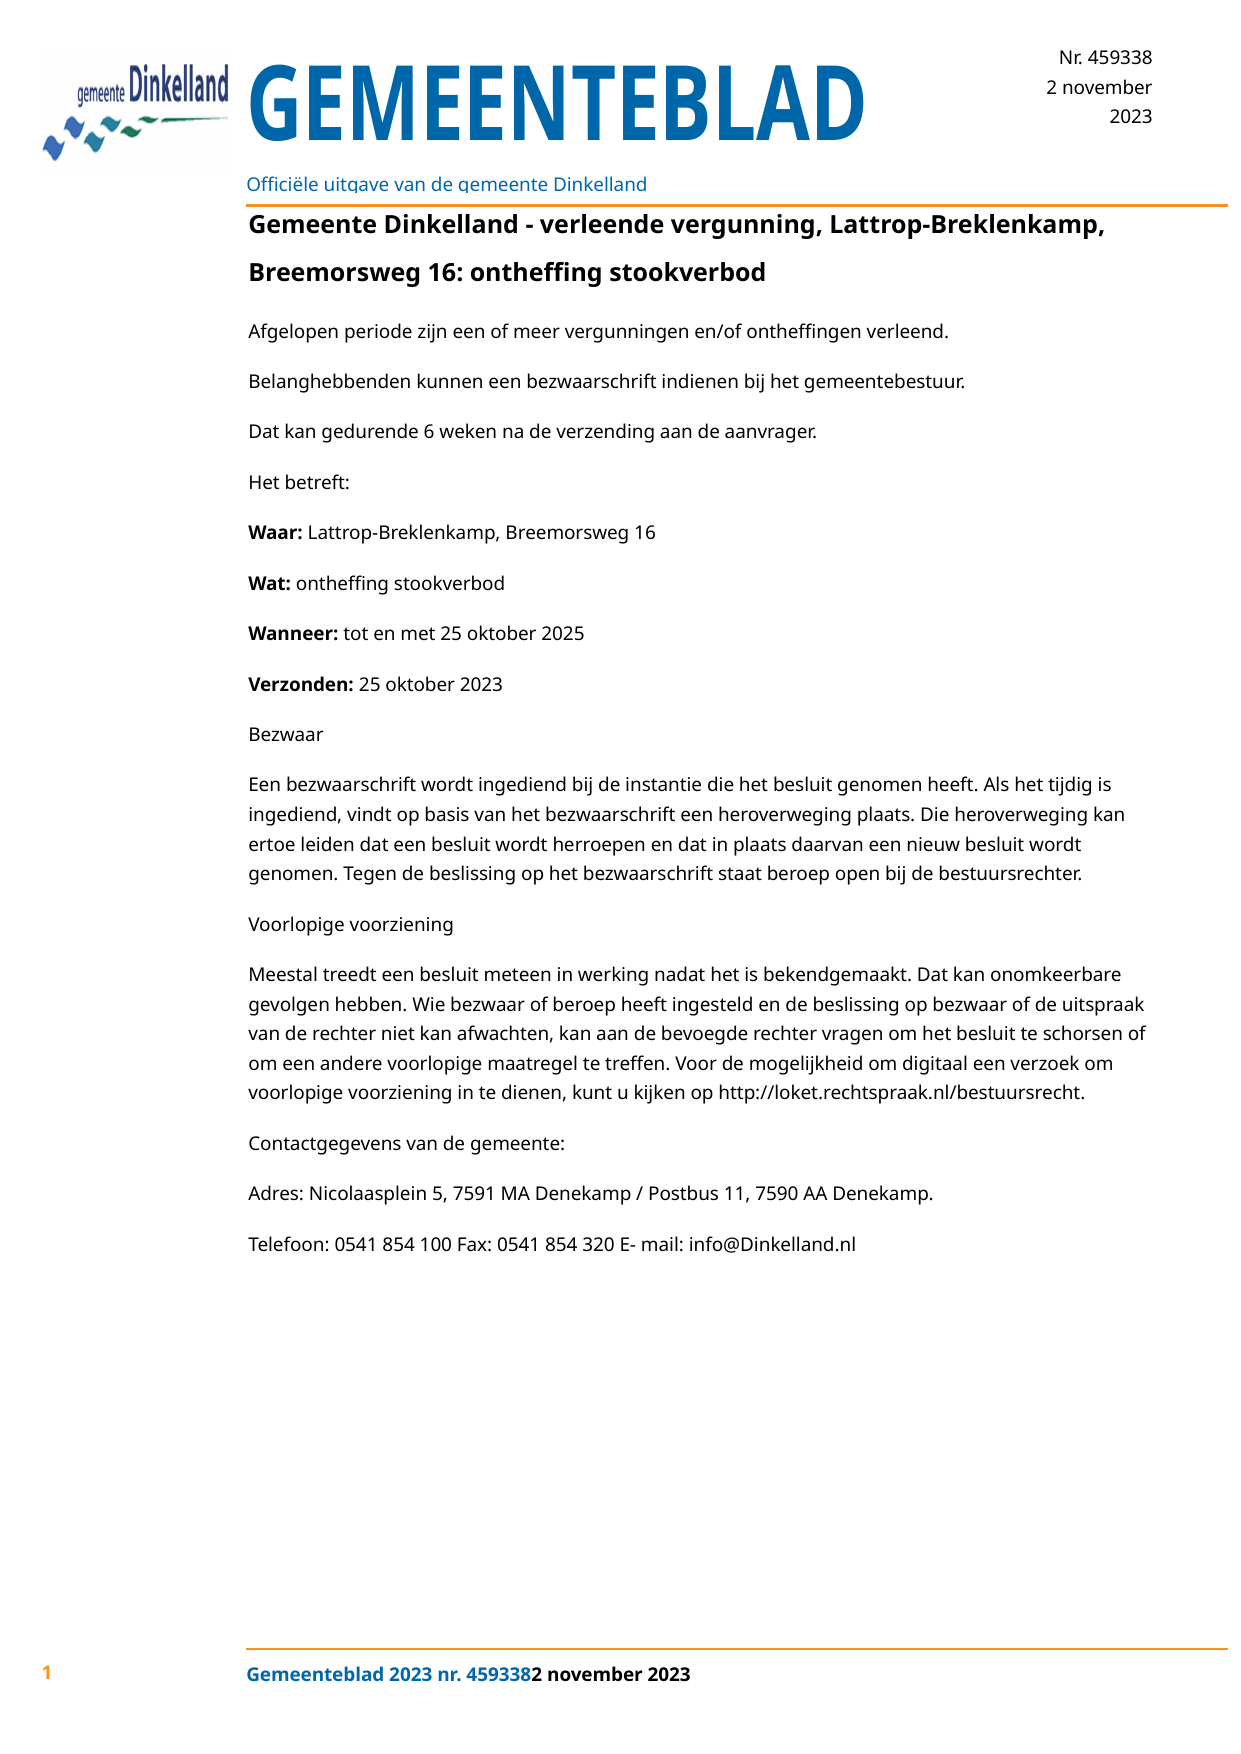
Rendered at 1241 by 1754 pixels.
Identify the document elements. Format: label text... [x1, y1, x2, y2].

text Verzonden: 25 oktober 2023 [248, 671, 1152, 697]
text Dat kan gedurende 6 weken na de verzending aan de aanvrager. [248, 419, 1152, 444]
text Contactgegevens van de gemeente: [248, 1130, 1152, 1156]
text Voorlopige voorziening [248, 911, 1152, 937]
text Waar: Lattrop-Breklenkamp, Breemorsweg 16 [248, 519, 1152, 545]
text Het betreft: [248, 469, 1152, 495]
text Bezwaar [248, 721, 1152, 747]
text Belanghebbenden kunnen een bezwaarschrift indienen bij het gemeentebestuur. [248, 368, 1152, 394]
text Wat: ontheffing stookverbod [248, 570, 1152, 596]
picture [41, 47, 231, 172]
text Meestal treedt een besluit meteen in werking nadat het is bekendgemaakt. Dat kan onomkeerbare gevolgen hebben. Wie bezwaar of beroep heeft ingesteld en de beslissing op bezwaar of de uitspraak van de rechter niet kan afwachten, kan aan de bevoegde rechter vragen om het besluit te schorsen of om een andere voorlopige maatregel te treffen. Voor de mogelijkheid om digitaal een verzoek om voorlopige voorziening in te dienen, kunt u kijken op http://loket.rechtspraak.nl/bestuursrecht. [248, 961, 1152, 1105]
text Afgelopen periode zijn een of meer vergunningen en/of ontheffingen verleend. [248, 318, 1152, 344]
text Gemeente Dinkelland - verleende vergunning, Lattrop-Breklenkamp, Breemorsweg 16: ontheffing stookverbod [248, 207, 1152, 288]
text Telefoon: 0541 854 100 Fax: 0541 854 320 E- mail: info@Dinkelland.nl [248, 1231, 1152, 1257]
text Adres: Nicolaasplein 5, 7591 MA Denekamp / Postbus 11, 7590 AA Denekamp. [248, 1180, 1152, 1206]
text Wanneer: tot en met 25 oktober 2025 [248, 620, 1152, 646]
text Een bezwaarschrift wordt ingediend bij de instantie die het besluit genomen heeft. Als het tijdig is ingediend, vindt op basis van het bezwaarschrift een heroverweging plaats. Die heroverweging kan ertoe leiden dat een besluit wordt herroepen en dat in plaats daarvan een nieuw besluit wordt genomen. Tegen de beslissing op het bezwaarschrift staat beroep open bij de bestuursrechter. [248, 772, 1152, 886]
